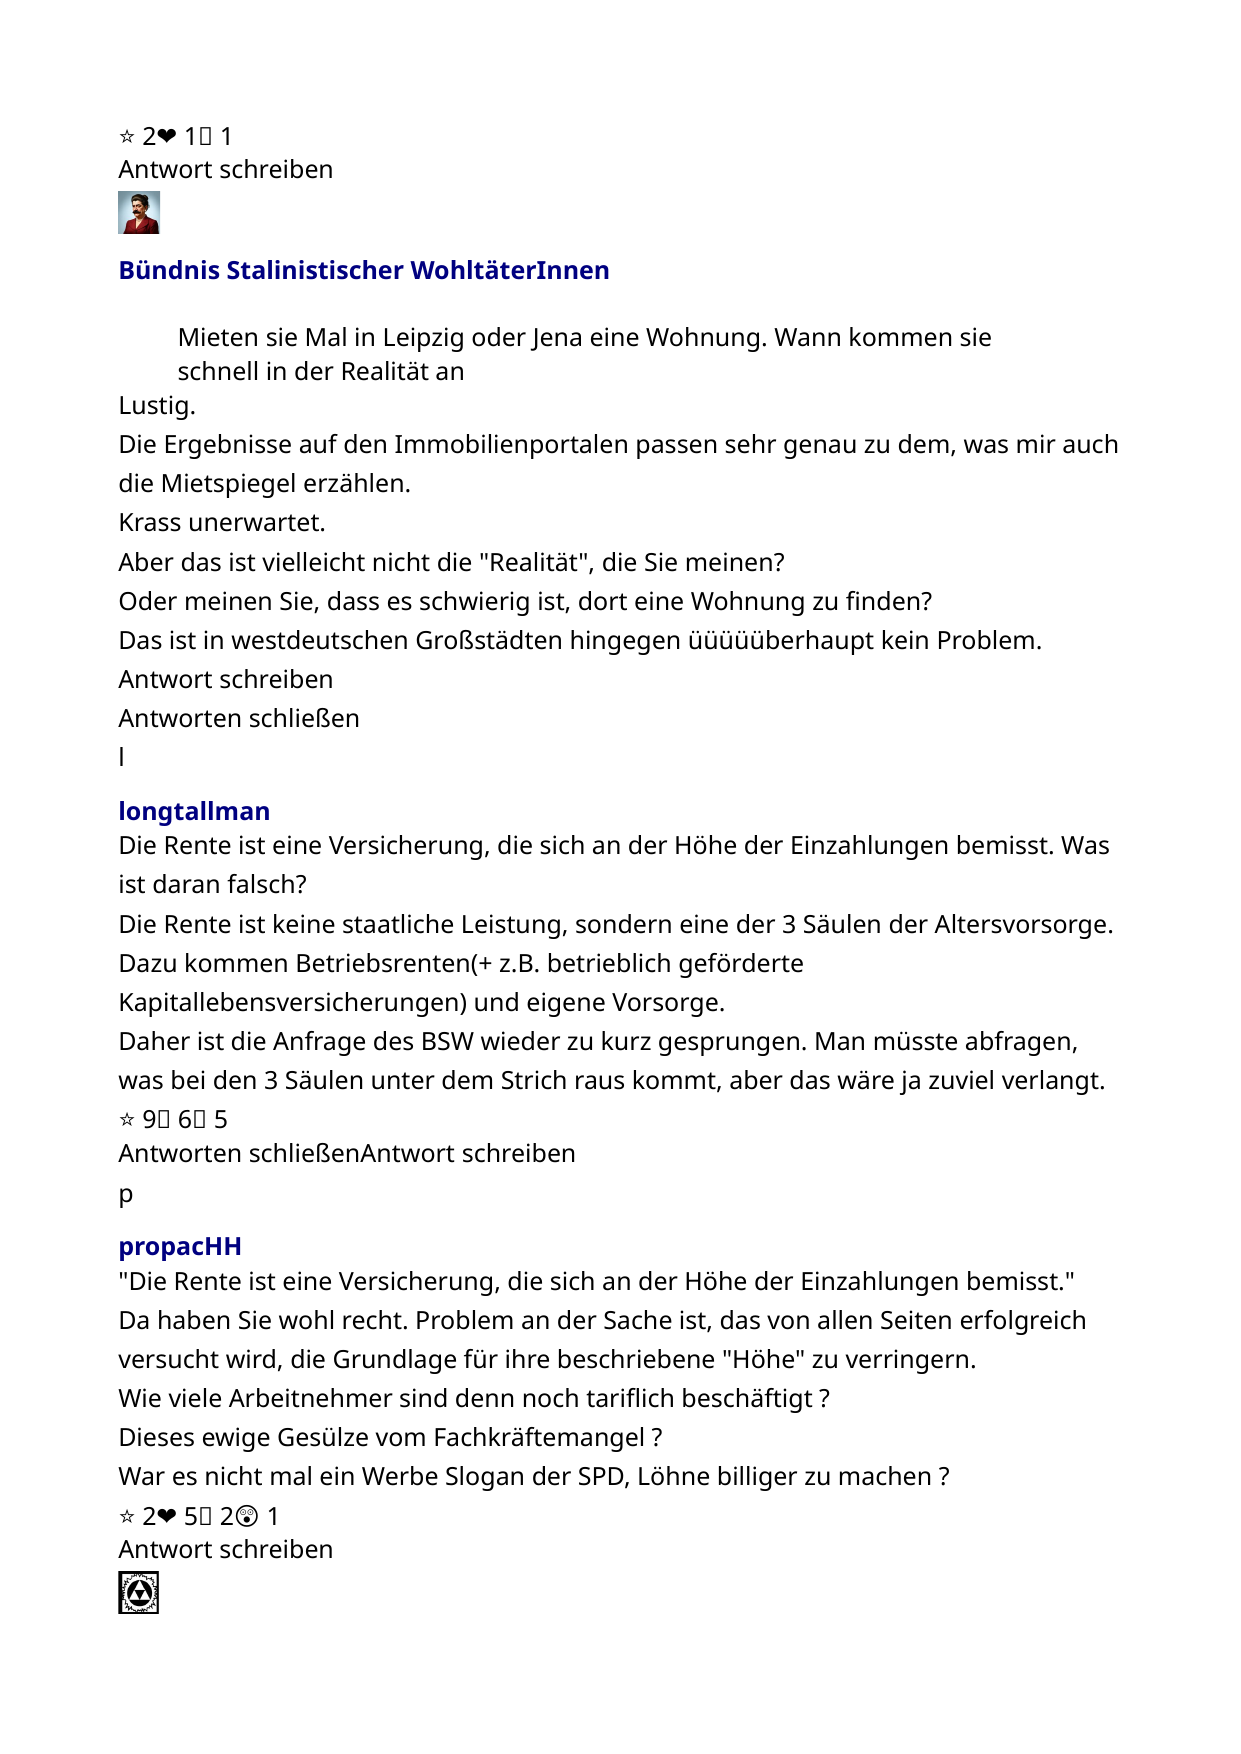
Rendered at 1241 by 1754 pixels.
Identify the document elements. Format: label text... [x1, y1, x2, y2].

text Antwort schreiben [118, 662, 1122, 696]
text War es nicht mal ein Werbe Slogan der SPD, Löhne billiger zu machen ? [118, 1459, 1122, 1493]
text Da haben Sie wohl recht. Problem an der Sache ist, das von allen Seiten erfolgreich versucht wird, die Grundlage für ihre beschriebene "Höhe" zu verringern. [118, 1302, 1122, 1376]
picture [118, 1571, 161, 1614]
text Das ist in westdeutschen Großstädten hingegen üüüüüberhaupt kein Problem. [118, 623, 1122, 657]
text l [118, 740, 1122, 774]
text Lustig. [118, 388, 1122, 422]
subtitle Bündnis Stalinistischer WohltäterInnen [118, 252, 1122, 286]
text Die Rente ist eine Versicherung, die sich an der Höhe der Einzahlungen bemisst. Was ist daran falsch? [118, 828, 1122, 901]
text Aber das ist vielleicht nicht die "Realität", die Sie meinen? [118, 544, 1122, 578]
subtitle propacHH [118, 1229, 1122, 1263]
subtitle longtallman [118, 794, 1122, 828]
text Daher ist die Anfrage des BSW wieder zu kurz gesprungen. Man müsste abfragen, was bei den 3 Säulen unter dem Strich raus kommt, aber das wäre ja zuviel verlangt. [118, 1024, 1122, 1097]
text Krass unerwartet. [118, 505, 1122, 539]
text Oder meinen Sie, dass es schwierig ist, dort eine Wohnung zu finden? [118, 583, 1122, 617]
text ⭐️ 9🙁 6🤨 5 [118, 1102, 1122, 1136]
picture [118, 191, 161, 234]
text ⭐️ 2❤️ 5🤨 2😲 1 [118, 1498, 1122, 1532]
text Antwort schreiben [118, 1532, 1122, 1566]
text Mieten sie Mal in Leipzig oder Jena eine Wohnung. Wann kommen sie schnell in der Realität an [177, 319, 1063, 388]
text Antworten schließenAntwort schreiben [118, 1136, 1122, 1170]
text Wie viele Arbeitnehmer sind denn noch tariflich beschäftigt ? [118, 1381, 1122, 1415]
text p [118, 1175, 1122, 1209]
text Antworten schließen [118, 701, 1122, 735]
text Dieses ewige Gesülze vom Fachkräftemangel ? [118, 1420, 1122, 1454]
text Die Rente ist keine staatliche Leistung, sondern eine der 3 Säulen der Altersvorsorge. Dazu kommen Betriebsrenten(+ z.B. betrieblich geförderte Kapitallebensversicherungen) und eigene Vorsorge. [118, 906, 1122, 1019]
text ⭐️ 2❤️ 1🙁 1 [118, 118, 1122, 152]
text Antwort schreiben [118, 152, 1122, 186]
text "Die Rente ist eine Versicherung, die sich an der Höhe der Einzahlungen bemisst." [118, 1263, 1122, 1297]
text Die Ergebnisse auf den Immobilienportalen passen sehr genau zu dem, was mir auch die Mietspiegel erzählen. [118, 427, 1122, 500]
